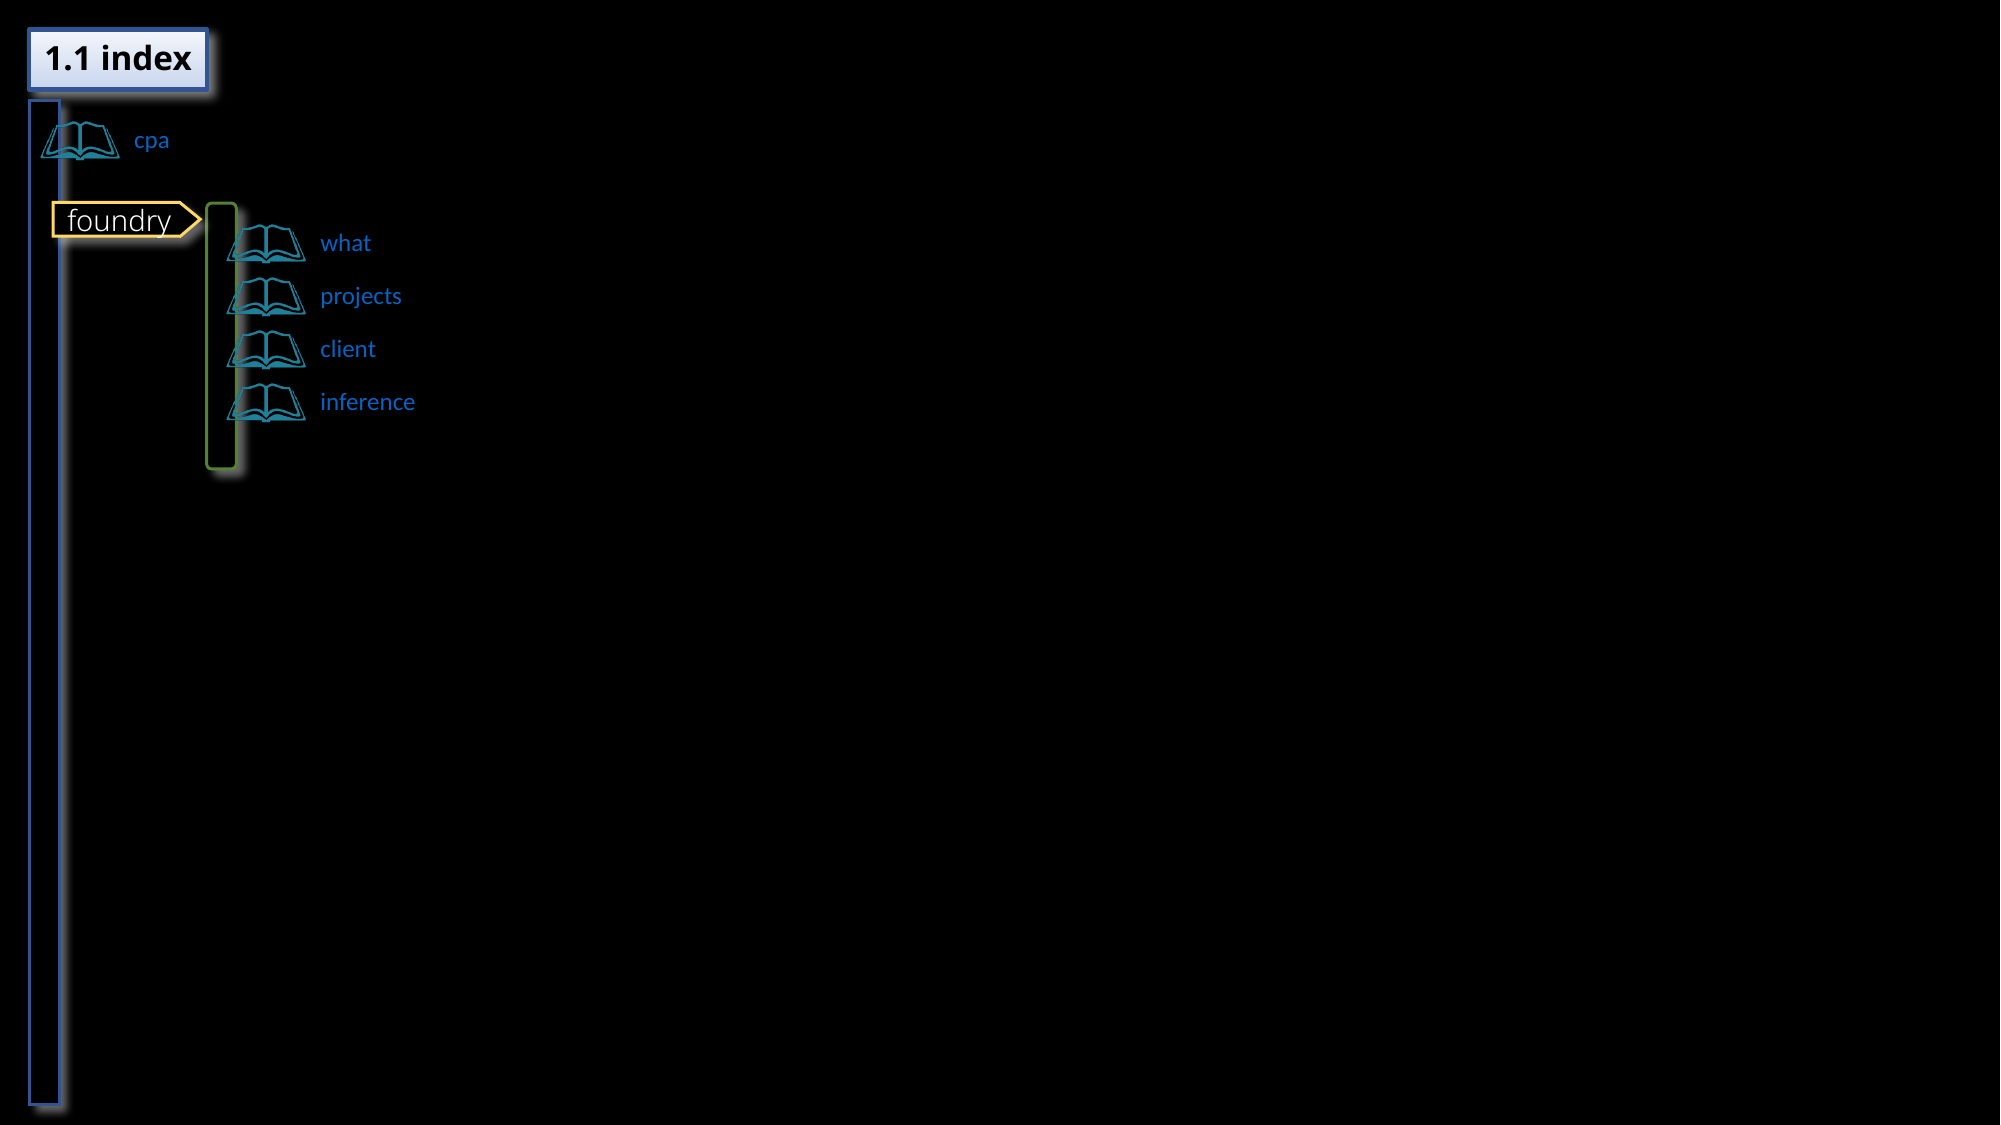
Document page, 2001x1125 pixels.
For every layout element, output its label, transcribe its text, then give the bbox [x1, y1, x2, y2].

picture [38, 119, 120, 163]
title 1.1 index [29, 29, 207, 90]
text_box foundry [53, 202, 201, 237]
picture [224, 328, 306, 372]
picture [224, 275, 306, 319]
text_box cpa [119, 116, 185, 162]
picture [224, 381, 306, 425]
text_box [29, 100, 60, 1105]
text_box inference [305, 378, 431, 424]
text_box what [305, 219, 387, 265]
picture [224, 222, 306, 266]
text_box client [305, 325, 392, 371]
text_box projects [305, 272, 417, 318]
text_box [206, 203, 237, 469]
